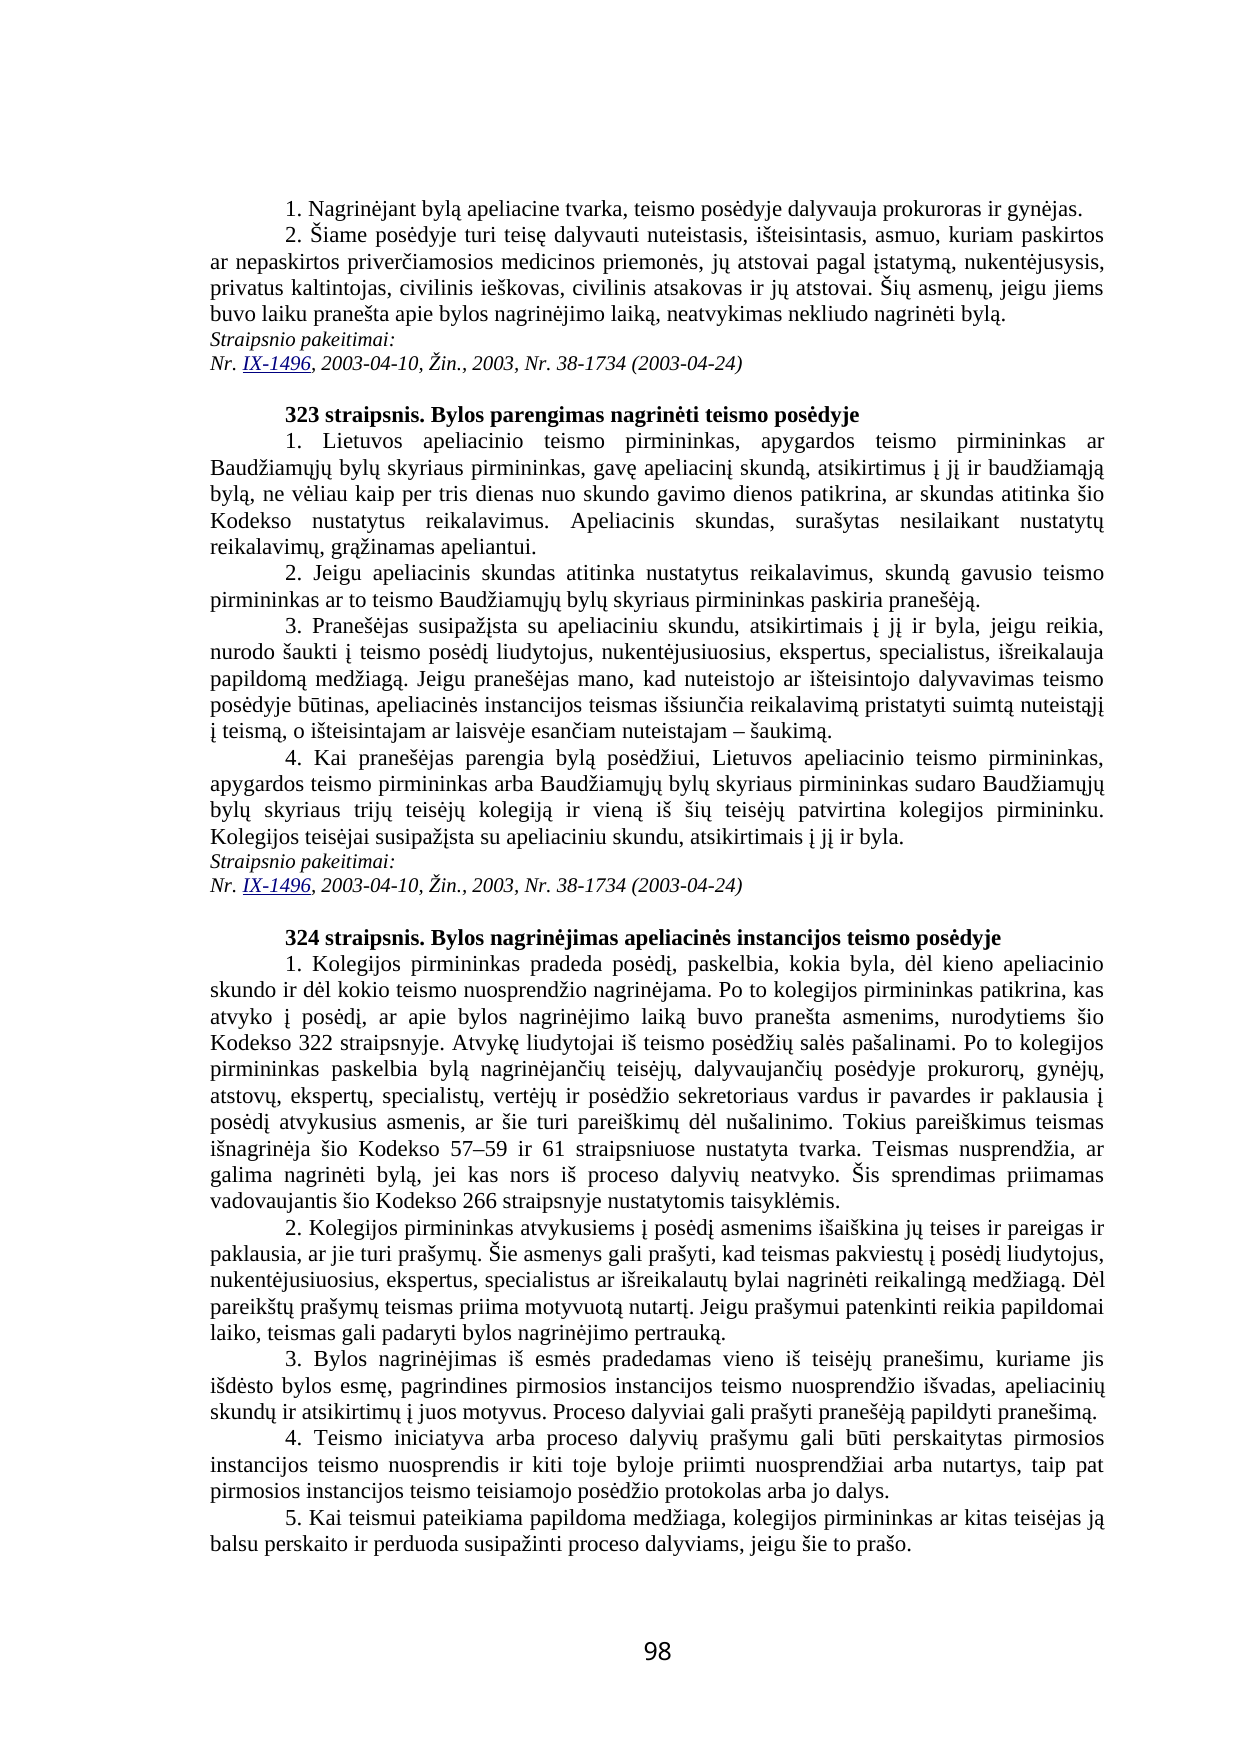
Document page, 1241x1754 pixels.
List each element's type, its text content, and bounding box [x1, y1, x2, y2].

text Nr. IX-1496, 2003-04-10, Žin., 2003, Nr. 38-1734 (2003-04-24) [210, 873, 1106, 897]
text 2. Kolegijos pirmininkas atvykusiems į posėdį asmenims išaiškina jų teises ir pareigas ir paklausia, ar jie turi prašymų. Šie asmenys gali prašyti, kad teismas pakviestų į posėdį liudytojus, nukentėjusiuosius, ekspertus, specialistus ar išreikalautų bylai nagrinėti reikalingą medžiagą. Dėl pareikštų prašymų teismas priima motyvuotą nutartį. Jeigu prašymui patenkinti reikia papildomai laiko, teismas gali padaryti bylos nagrinėjimo pertrauką. [210, 1214, 1106, 1345]
text 4. Teismo iniciatyva arba proceso dalyvių prašymu gali būti perskaitytas pirmosios instancijos teismo nuosprendis ir kiti toje byloje priimti nuosprendžiai arba nutartys, taip pat pirmosios instancijos teismo teisiamojo posėdžio protokolas arba jo dalys. [210, 1424, 1106, 1503]
text 1. Kolegijos pirmininkas pradeda posėdį, paskelbia, kokia byla, dėl kieno apeliacinio skundo ir dėl kokio teismo nuosprendžio nagrinėjama. Po to kolegijos pirmininkas patikrina, kas atvyko į posėdį, ar apie bylos nagrinėjimo laiką buvo pranešta asmenims, nurodytiems šio Kodekso 322 straipsnyje. Atvykę liudytojai iš teismo posėdžių salės pašalinami. Po to kolegijos pirmininkas paskelbia bylą nagrinėjančių teisėjų, dalyvaujančių posėdyje prokurorų, gynėjų, atstovų, ekspertų, specialistų, vertėjų ir posėdžio sekretoriaus vardus ir pavardes ir paklausia į posėdį atvykusius asmenis, ar šie turi pareiškimų dėl nušalinimo. Tokius pareiškimus teismas išnagrinėja šio Kodekso 57–59 ir 61 straipsniuose nustatyta tvarka. Teismas nusprendžia, ar galima nagrinėti bylą, jei kas nors iš proceso dalyvių neatvyko. Šis sprendimas priimamas vadovaujantis šio Kodekso 266 straipsnyje nustatytomis taisyklėmis. [210, 950, 1106, 1214]
text Nr. IX-1496, 2003-04-10, Žin., 2003, Nr. 38-1734 (2003-04-24) [210, 351, 1106, 375]
text 324 straipsnis. Bylos nagrinėjimas apeliacinės instancijos teismo posėdyje [210, 924, 1106, 950]
text Straipsnio pakeitimai: [210, 849, 1106, 873]
text Straipsnio pakeitimai: [210, 327, 1106, 351]
text 2. Jeigu apeliacinis skundas atitinka nustatytus reikalavimus, skundą gavusio teismo pirmininkas ar to teismo Baudžiamųjų bylų skyriaus pirmininkas paskiria pranešėją. [210, 559, 1106, 612]
text 1. Lietuvos apeliacinio teismo pirmininkas, apygardos teismo pirmininkas ar Baudžiamųjų bylų skyriaus pirmininkas, gavę apeliacinį skundą, atsikirtimus į jį ir baudžiamąją bylą, ne vėliau kaip per tris dienas nuo skundo gavimo dienos patikrina, ar skundas atitinka šio Kodekso nustatytus reikalavimus. Apeliacinis skundas, surašytas nesilaikant nustatytų reikalavimų, grąžinamas apeliantui. [210, 428, 1106, 559]
text 3. Bylos nagrinėjimas iš esmės pradedamas vieno iš teisėjų pranešimu, kuriame jis išdėsto bylos esmę, pagrindines pirmosios instancijos teismo nuosprendžio išvadas, apeliacinių skundų ir atsikirtimų į juos motyvus. Proceso dalyviai gali prašyti pranešėją papildyti pranešimą. [210, 1345, 1106, 1424]
text 4. Kai pranešėjas parengia bylą posėdžiui, Lietuvos apeliacinio teismo pirmininkas, apygardos teismo pirmininkas arba Baudžiamųjų bylų skyriaus pirmininkas sudaro Baudžiamųjų bylų skyriaus trijų teisėjų kolegiją ir vieną iš šių teisėjų patvirtina kolegijos pirmininku. Kolegijos teisėjai susipažįsta su apeliaciniu skundu, atsikirtimais į jį ir byla. [210, 744, 1106, 849]
text 3. Pranešėjas susipažįsta su apeliaciniu skundu, atsikirtimais į jį ir byla, jeigu reikia, nurodo šaukti į teismo posėdį liudytojus, nukentėjusiuosius, ekspertus, specialistus, išreikalauja papildomą medžiagą. Jeigu pranešėjas mano, kad nuteistojo ar išteisintojo dalyvavimas teismo posėdyje būtinas, apeliacinės instancijos teismas išsiunčia reikalavimą pristatyti suimtą nuteistąjį į teismą, o išteisintajam ar laisvėje esančiam nuteistajam – šaukimą. [210, 612, 1106, 744]
text 323 straipsnis. Bylos parengimas nagrinėti teismo posėdyje [210, 401, 1106, 428]
text 2. Šiame posėdyje turi teisę dalyvauti nuteistasis, išteisintasis, asmuo, kuriam paskirtos ar nepaskirtos priverčiamosios medicinos priemonės, jų atstovai pagal įstatymą, nukentėjusysis, privatus kaltintojas, civilinis ieškovas, civilinis atsakovas ir jų atstovai. Šių asmenų, jeigu jiems buvo laiku pranešta apie bylos nagrinėjimo laiką, neatvykimas nekliudo nagrinėti bylą. [210, 221, 1106, 327]
text 1. Nagrinėjant bylą apeliacine tvarka, teismo posėdyje dalyvauja prokuroras ir gynėjas. [210, 195, 1106, 221]
text 5. Kai teismui pateikiama papildoma medžiaga, kolegijos pirmininkas ar kitas teisėjas ją balsu perskaito ir perduoda susipažinti proceso dalyviams, jeigu šie to prašo. [210, 1503, 1106, 1556]
